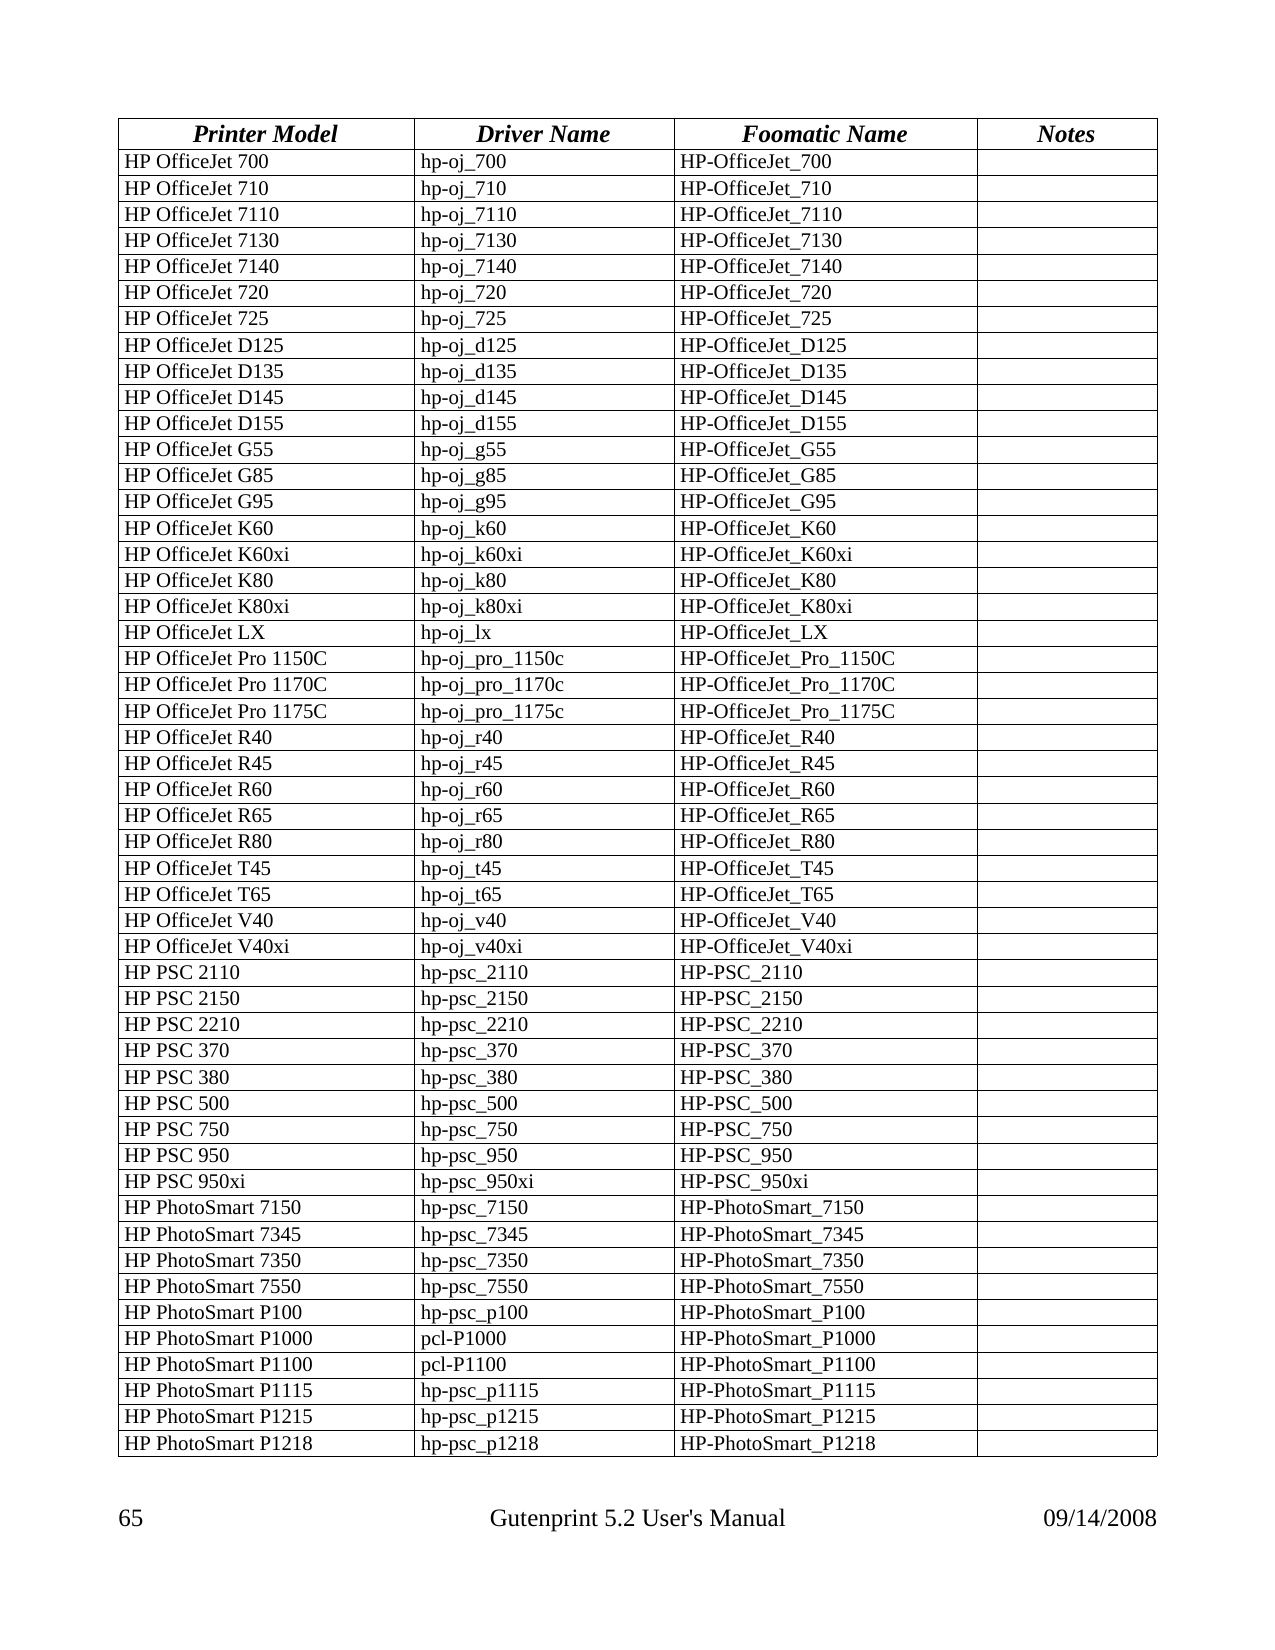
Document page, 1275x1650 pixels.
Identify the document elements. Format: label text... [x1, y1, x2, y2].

table_cell HP-PhotoSmart_P1115 [675, 1379, 977, 1404]
table_cell HP-OfficeJet_Pro_1175C [675, 699, 977, 724]
table_cell [978, 751, 1157, 776]
table_cell [978, 1117, 1157, 1142]
table_cell HP OfficeJet D155 [119, 411, 414, 436]
table_cell hp-oj_k60xi [415, 542, 674, 567]
table_cell [978, 437, 1157, 463]
table_cell [978, 777, 1157, 802]
table_cell HP PhotoSmart 7345 [119, 1222, 414, 1247]
table_cell HP OfficeJet V40 [119, 908, 414, 933]
table_cell hp-psc_500 [415, 1091, 674, 1116]
table_cell HP PhotoSmart 7350 [119, 1248, 414, 1273]
table_cell HP OfficeJet K80 [119, 568, 414, 593]
table_cell [978, 490, 1157, 515]
table_cell HP-OfficeJet_725 [675, 307, 977, 332]
table_cell hp-oj_pro_1170c [415, 673, 674, 698]
table_cell HP OfficeJet K80xi [119, 594, 414, 619]
table_cell hp-oj_pro_1150c [415, 647, 674, 672]
table_cell hp-oj_r65 [415, 804, 674, 829]
table_cell hp-oj_g95 [415, 490, 674, 515]
table_cell HP-OfficeJet_K60xi [675, 542, 977, 567]
table_cell [978, 150, 1157, 175]
table_cell HP PSC 950xi [119, 1170, 414, 1195]
table_cell HP PSC 500 [119, 1091, 414, 1116]
table_cell [978, 621, 1157, 646]
table_cell hp-oj_700 [415, 150, 674, 175]
table_cell [978, 1196, 1157, 1221]
table_cell [978, 333, 1157, 358]
table_cell [978, 1091, 1157, 1116]
table_cell [978, 307, 1157, 332]
table_cell HP OfficeJet 7140 [119, 255, 414, 279]
table_cell HP-OfficeJet_T65 [675, 882, 977, 907]
table_cell hp-oj_725 [415, 307, 674, 332]
table_cell HP OfficeJet Pro 1150C [119, 647, 414, 672]
table_cell [978, 1274, 1157, 1299]
table_cell HP-PSC_380 [675, 1065, 977, 1090]
table_cell HP OfficeJet R60 [119, 777, 414, 802]
table_cell [978, 1379, 1157, 1404]
table_cell HP PhotoSmart P1000 [119, 1326, 414, 1352]
table_cell HP-OfficeJet_Pro_1170C [675, 673, 977, 698]
table_cell HP PSC 2110 [119, 960, 414, 986]
table_cell HP-PhotoSmart_7345 [675, 1222, 977, 1247]
table_cell HP-PSC_2110 [675, 960, 977, 986]
table_cell [978, 725, 1157, 750]
table_cell hp-oj_g85 [415, 464, 674, 489]
table_cell hp-oj_k80xi [415, 594, 674, 619]
table_cell HP OfficeJet K60xi [119, 542, 414, 567]
table_cell HP OfficeJet G55 [119, 437, 414, 463]
table_cell hp-oj_pro_1175c [415, 699, 674, 724]
table_cell HP PhotoSmart P1100 [119, 1353, 414, 1378]
table_cell HP PSC 950 [119, 1144, 414, 1168]
table_cell hp-oj_v40 [415, 908, 674, 933]
table_cell hp-oj_710 [415, 176, 674, 201]
table_cell hp-oj_7130 [415, 228, 674, 253]
table_cell HP OfficeJet T45 [119, 856, 414, 881]
table_cell HP OfficeJet 720 [119, 281, 414, 306]
table_header Foomatic Name [675, 119, 977, 149]
table_cell HP OfficeJet V40xi [119, 934, 414, 959]
table_cell hp-oj_r45 [415, 751, 674, 776]
table_cell hp-oj_lx [415, 621, 674, 646]
table_cell HP-OfficeJet_R40 [675, 725, 977, 750]
table_cell [978, 464, 1157, 489]
table_cell [978, 411, 1157, 436]
table_cell [978, 960, 1157, 986]
table_header Notes [978, 119, 1157, 149]
table_cell HP OfficeJet 7110 [119, 202, 414, 227]
table_cell [978, 516, 1157, 541]
table_cell HP PSC 2210 [119, 1013, 414, 1038]
table_cell HP-PhotoSmart_P1218 [675, 1431, 977, 1456]
table_cell [978, 1431, 1157, 1456]
table_cell hp-oj_r80 [415, 830, 674, 855]
table_cell [978, 385, 1157, 410]
table_cell HP PhotoSmart 7150 [119, 1196, 414, 1221]
table_cell HP-OfficeJet_V40 [675, 908, 977, 933]
table_cell HP-OfficeJet_T45 [675, 856, 977, 881]
table_header Driver Name [415, 119, 674, 149]
table_cell HP-OfficeJet_720 [675, 281, 977, 306]
table_cell HP-PhotoSmart_7350 [675, 1248, 977, 1273]
table_cell hp-psc_7150 [415, 1196, 674, 1221]
table_cell [978, 1353, 1157, 1378]
table_cell [978, 804, 1157, 829]
table_cell HP PSC 380 [119, 1065, 414, 1090]
table_cell pcl-P1000 [415, 1326, 674, 1352]
table_cell HP-OfficeJet_G95 [675, 490, 977, 515]
table_cell hp-psc_p1218 [415, 1431, 674, 1456]
table_cell HP-OfficeJet_D135 [675, 359, 977, 384]
table_cell hp-oj_d145 [415, 385, 674, 410]
table_cell hp-psc_p100 [415, 1300, 674, 1325]
table_cell hp-psc_750 [415, 1117, 674, 1142]
table_cell hp-oj_k60 [415, 516, 674, 541]
table_cell hp-oj_g55 [415, 437, 674, 463]
table_cell HP-PhotoSmart_7150 [675, 1196, 977, 1221]
table_cell hp-psc_380 [415, 1065, 674, 1090]
table_cell HP-PSC_950xi [675, 1170, 977, 1195]
table_cell [978, 647, 1157, 672]
table_cell HP-OfficeJet_R60 [675, 777, 977, 802]
table_cell HP-OfficeJet_D145 [675, 385, 977, 410]
table_cell HP-PSC_2210 [675, 1013, 977, 1038]
table_cell HP PhotoSmart P1115 [119, 1379, 414, 1404]
table_cell [978, 1170, 1157, 1195]
table_cell hp-psc_p1115 [415, 1379, 674, 1404]
table_cell HP-PhotoSmart_P1000 [675, 1326, 977, 1352]
table_cell hp-psc_p1215 [415, 1405, 674, 1430]
table_cell [978, 594, 1157, 619]
table_cell HP PSC 2150 [119, 987, 414, 1012]
table_cell HP OfficeJet Pro 1175C [119, 699, 414, 724]
table_cell hp-oj_t45 [415, 856, 674, 881]
table_cell [978, 1300, 1157, 1325]
table_cell HP-PhotoSmart_P1215 [675, 1405, 977, 1430]
table_cell HP OfficeJet R40 [119, 725, 414, 750]
table_cell hp-oj_r40 [415, 725, 674, 750]
table_cell hp-oj_7140 [415, 255, 674, 279]
table_cell HP OfficeJet 725 [119, 307, 414, 332]
table_cell hp-psc_7345 [415, 1222, 674, 1247]
table_cell [978, 934, 1157, 959]
table_cell hp-psc_950xi [415, 1170, 674, 1195]
table_cell pcl-P1100 [415, 1353, 674, 1378]
table_cell hp-psc_370 [415, 1039, 674, 1064]
table_cell [978, 1222, 1157, 1247]
table_cell HP-PSC_500 [675, 1091, 977, 1116]
table_cell HP PhotoSmart P1215 [119, 1405, 414, 1430]
table_cell [978, 542, 1157, 567]
table_cell hp-oj_t65 [415, 882, 674, 907]
table_cell HP-OfficeJet_7130 [675, 228, 977, 253]
table_cell HP-OfficeJet_K80xi [675, 594, 977, 619]
table_cell hp-oj_d155 [415, 411, 674, 436]
table_header Printer Model [119, 119, 414, 149]
table_cell HP PSC 370 [119, 1039, 414, 1064]
table_cell [978, 359, 1157, 384]
table_cell [978, 882, 1157, 907]
table_cell HP-OfficeJet_D125 [675, 333, 977, 358]
table_cell HP-OfficeJet_D155 [675, 411, 977, 436]
table_cell [978, 673, 1157, 698]
table_cell HP OfficeJet 710 [119, 176, 414, 201]
table_cell [978, 1144, 1157, 1168]
table_cell HP PhotoSmart 7550 [119, 1274, 414, 1299]
table_cell [978, 255, 1157, 279]
table_cell HP-PSC_370 [675, 1039, 977, 1064]
table_cell HP-OfficeJet_R45 [675, 751, 977, 776]
table_cell HP-OfficeJet_Pro_1150C [675, 647, 977, 672]
table_cell HP-PhotoSmart_P1100 [675, 1353, 977, 1378]
table_cell HP OfficeJet D125 [119, 333, 414, 358]
table_cell HP OfficeJet Pro 1170C [119, 673, 414, 698]
table_cell HP OfficeJet R80 [119, 830, 414, 855]
table_cell hp-oj_7110 [415, 202, 674, 227]
table_cell HP-OfficeJet_7140 [675, 255, 977, 279]
table_cell [978, 1248, 1157, 1273]
table_cell hp-oj_k80 [415, 568, 674, 593]
table_cell HP-PSC_2150 [675, 987, 977, 1012]
table_cell HP PhotoSmart P100 [119, 1300, 414, 1325]
table_cell [978, 176, 1157, 201]
table_cell HP-OfficeJet_710 [675, 176, 977, 201]
table_cell HP OfficeJet R65 [119, 804, 414, 829]
table_cell hp-oj_r60 [415, 777, 674, 802]
table_cell hp-psc_2150 [415, 987, 674, 1012]
table_cell HP PhotoSmart P1218 [119, 1431, 414, 1456]
table_cell [978, 202, 1157, 227]
table_cell hp-psc_2210 [415, 1013, 674, 1038]
table_cell HP-OfficeJet_G85 [675, 464, 977, 489]
table_cell hp-oj_d125 [415, 333, 674, 358]
table_cell hp-psc_2110 [415, 960, 674, 986]
table_cell [978, 908, 1157, 933]
table_cell hp-psc_7550 [415, 1274, 674, 1299]
table_cell HP-PhotoSmart_P100 [675, 1300, 977, 1325]
table_cell hp-oj_720 [415, 281, 674, 306]
table_cell HP-OfficeJet_R80 [675, 830, 977, 855]
table_cell [978, 1065, 1157, 1090]
table_cell HP-OfficeJet_700 [675, 150, 977, 175]
table_cell HP-PSC_750 [675, 1117, 977, 1142]
table_cell HP-OfficeJet_7110 [675, 202, 977, 227]
table_cell hp-oj_v40xi [415, 934, 674, 959]
table_cell HP OfficeJet G85 [119, 464, 414, 489]
table_cell [978, 856, 1157, 881]
table_cell HP-OfficeJet_K60 [675, 516, 977, 541]
table_cell hp-psc_7350 [415, 1248, 674, 1273]
table_cell HP OfficeJet G95 [119, 490, 414, 515]
table_cell HP OfficeJet K60 [119, 516, 414, 541]
table_cell [978, 1013, 1157, 1038]
table_cell HP OfficeJet D135 [119, 359, 414, 384]
table_cell HP OfficeJet D145 [119, 385, 414, 410]
table_cell [978, 281, 1157, 306]
table_cell [978, 987, 1157, 1012]
table_cell [978, 228, 1157, 253]
table_cell HP-OfficeJet_LX [675, 621, 977, 646]
table_cell HP PSC 750 [119, 1117, 414, 1142]
table_cell HP-PSC_950 [675, 1144, 977, 1168]
table_cell HP-OfficeJet_G55 [675, 437, 977, 463]
table_cell HP OfficeJet 7130 [119, 228, 414, 253]
table_cell HP-OfficeJet_V40xi [675, 934, 977, 959]
table_cell [978, 1405, 1157, 1430]
table_cell hp-oj_d135 [415, 359, 674, 384]
table_cell HP-OfficeJet_R65 [675, 804, 977, 829]
table_cell [978, 1039, 1157, 1064]
table_cell HP OfficeJet R45 [119, 751, 414, 776]
table_cell HP-PhotoSmart_7550 [675, 1274, 977, 1299]
table_cell HP OfficeJet 700 [119, 150, 414, 175]
table_cell HP-OfficeJet_K80 [675, 568, 977, 593]
table_cell HP OfficeJet T65 [119, 882, 414, 907]
table_cell [978, 699, 1157, 724]
table_cell [978, 568, 1157, 593]
table_cell HP OfficeJet LX [119, 621, 414, 646]
table_cell [978, 830, 1157, 855]
table_cell hp-psc_950 [415, 1144, 674, 1168]
table_cell [978, 1326, 1157, 1352]
